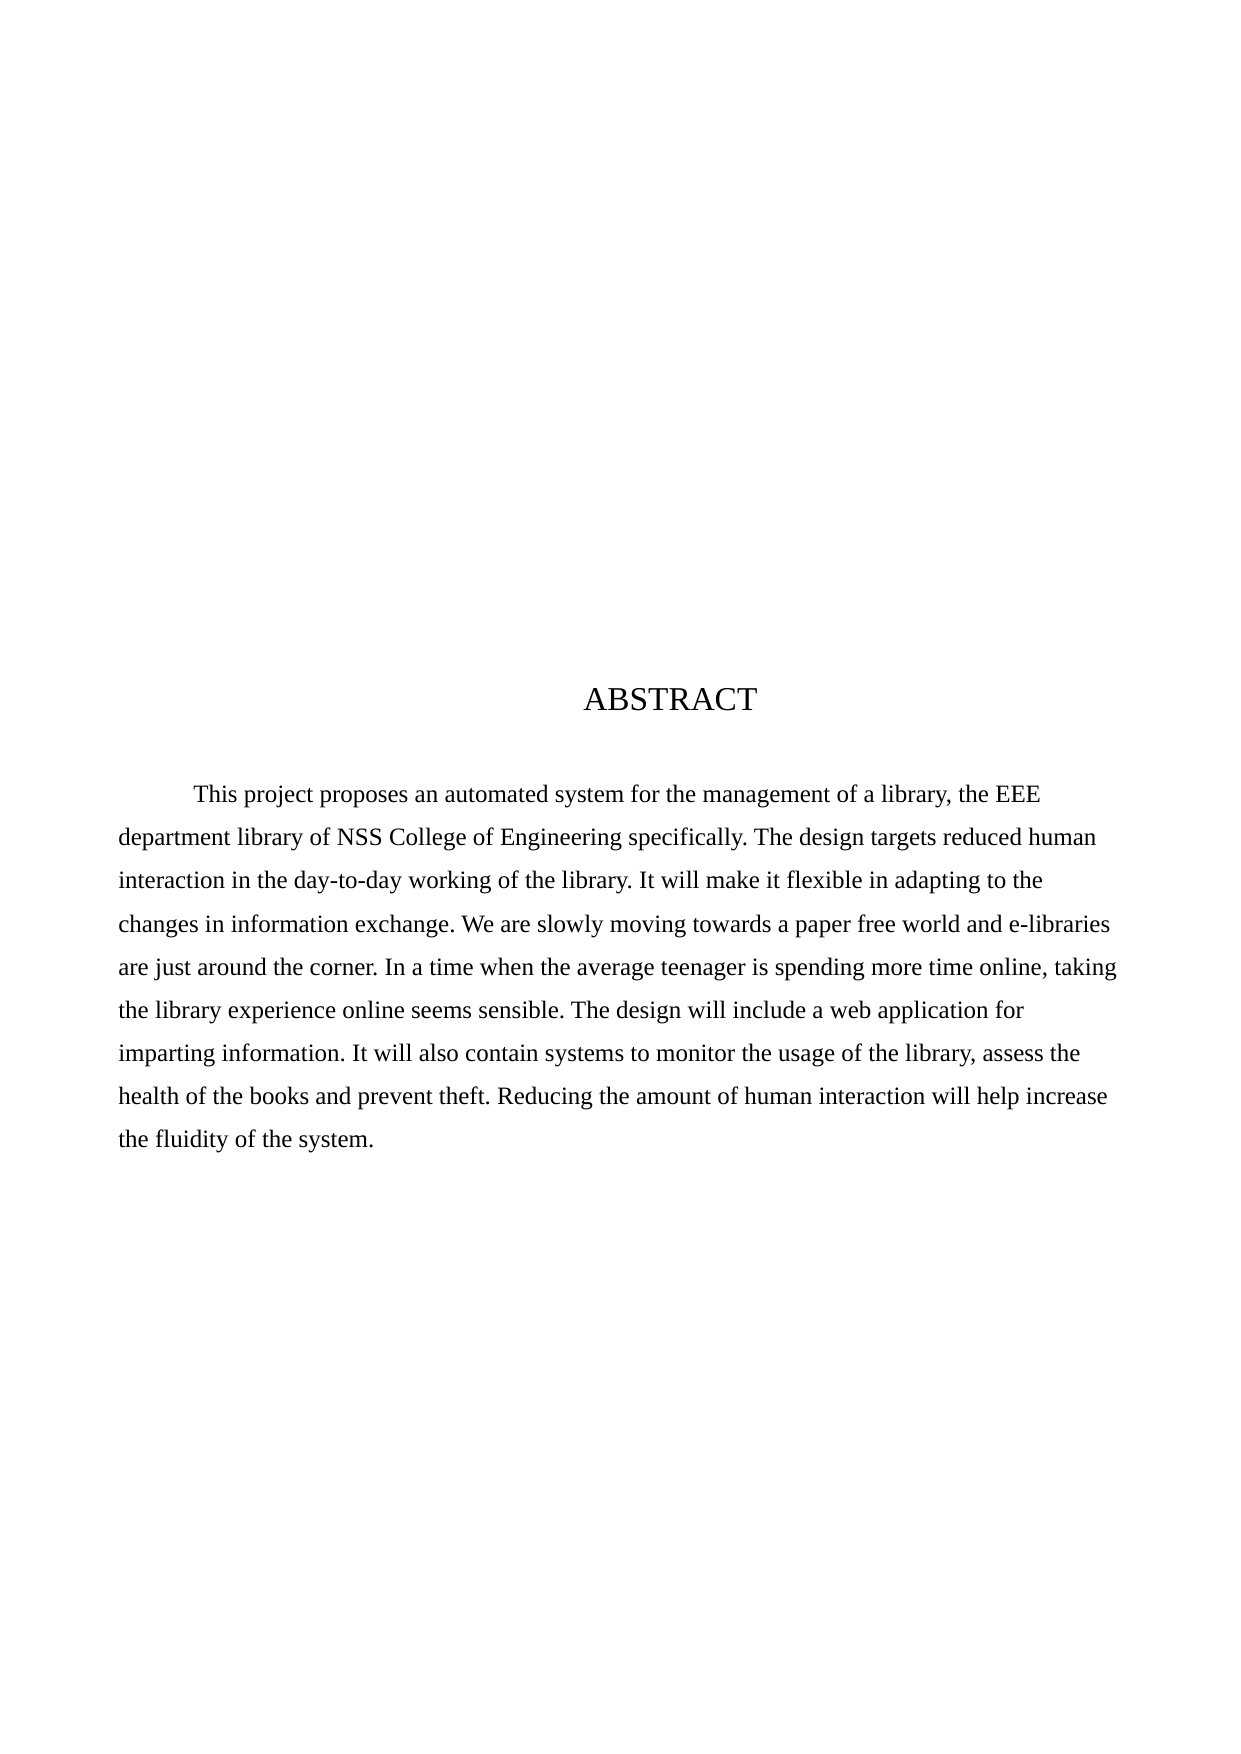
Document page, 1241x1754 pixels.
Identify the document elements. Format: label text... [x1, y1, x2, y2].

text ABSTRACT [118, 679, 1122, 717]
text This project proposes an automated system for the management of a library, the EEE department library of NSS College of Engineering specifically. The design targets reduced human interaction in the day-to-day working of the library. It will make it flexible in adapting to the changes in information exchange. We are slowly moving towards a paper free world and e-libraries are just around the corner. In a time when the average teenager is spending more time online, taking the library experience online seems sensible. The design will include a web application for imparting information. It will also contain systems to monitor the usage of the library, assess the health of the books and prevent theft. Reducing the amount of human interaction will help increase the fluidity of the system. [118, 779, 1122, 1153]
